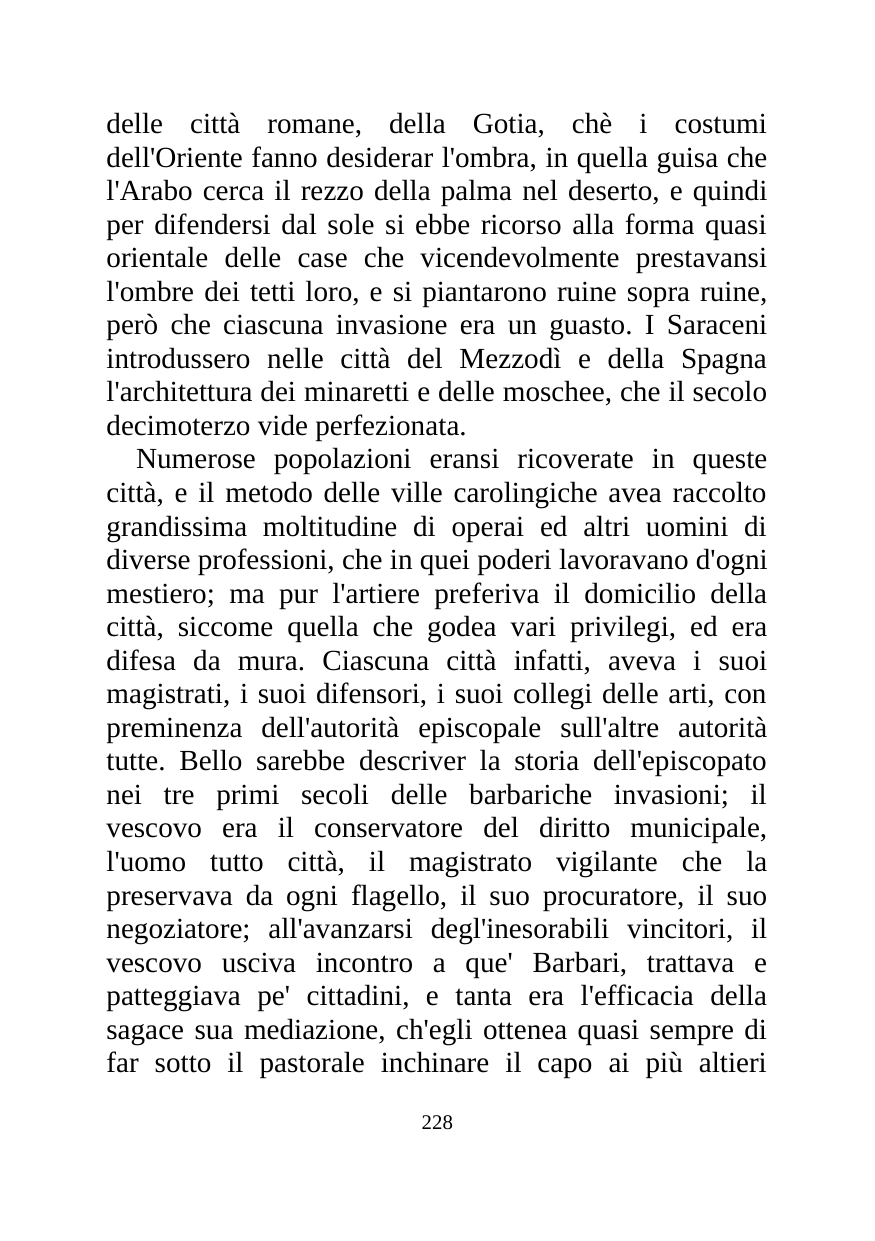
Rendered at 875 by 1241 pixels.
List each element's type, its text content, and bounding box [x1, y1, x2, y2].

text delle città romane, della Gotia, chè i costumi dell'Oriente fanno desiderar l'ombra, in quella guisa che l'Arabo cerca il rezzo della palma nel deserto, e quindi per difendersi dal sole si ebbe ricorso alla forma quasi orientale delle case che vicendevolmente prestavansi l'ombre dei tetti loro, e si piantarono ruine sopra ruine, però che ciascuna invasione era un guasto. I Saraceni introdussero nelle città del Mezzodì e della Spagna l'architettura dei minaretti e delle moschee, che il secolo decimoterzo vide perfezionata. [106, 106, 768, 442]
text Numerose popolazioni eransi ricoverate in queste città, e il metodo delle ville carolingiche avea raccolto grandissima moltitudine di operai ed altri uomini di diverse professioni, che in quei poderi lavoravano d'ogni mestiero; ma pur l'artiere preferiva il domicilio della città, siccome quella che godea vari privilegi, ed era difesa da mura. Ciascuna città infatti, aveva i suoi magistrati, i suoi difensori, i suoi collegi delle arti, con preminenza dell'autorità episcopale sull'altre autorità tutte. Bello sarebbe descriver la storia dell'episcopato nei tre primi secoli delle barbariche invasioni; il vescovo era il conservatore del diritto municipale, l'uomo tutto città, il magistrato vigilante che la preservava da ogni flagello, il suo procuratore, il suo negoziatore; all'avanzarsi degl'inesorabili vincitori, il vescovo usciva incontro a que' Barbari, trattava e patteggiava pe' cittadini, e tanta era l'efficacia della sagace sua mediazione, ch'egli ottenea quasi sempre di far sotto il pastorale inchinare il capo ai più altieri [106, 442, 768, 1079]
